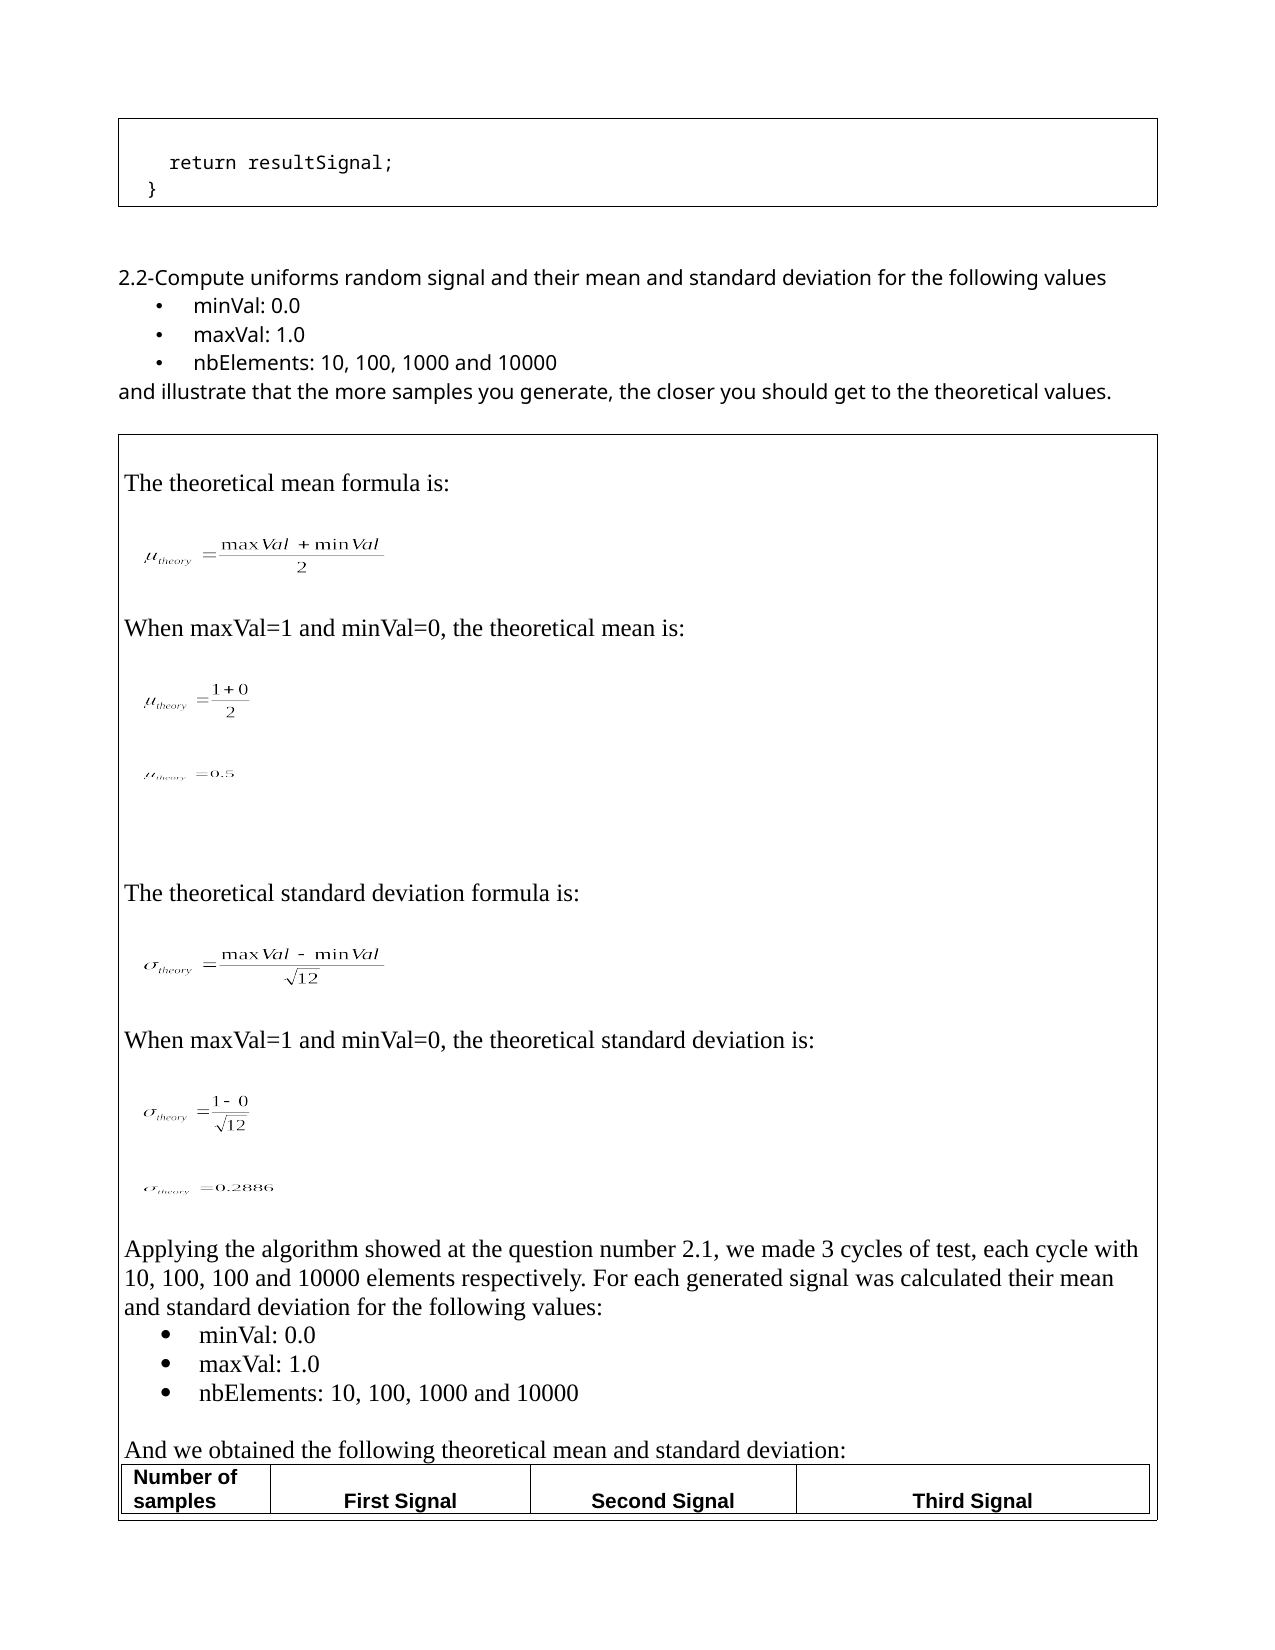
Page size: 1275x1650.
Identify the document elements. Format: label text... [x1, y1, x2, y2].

table_header Third Signal [797, 1465, 1149, 1513]
list nbElements: 10, 100, 1000 and 10000 [156, 348, 1157, 377]
table_header First Signal [271, 1465, 530, 1513]
table_header Second Signal [531, 1465, 796, 1513]
list maxVal: 1.0 [156, 320, 1157, 348]
text 2.2-Compute uniforms random signal and their mean and standard deviation for the following values [118, 263, 1157, 292]
table_header Number of samples [122, 1465, 270, 1513]
text and illustrate that the more samples you generate, the closer you should get to the theoretical values. [118, 377, 1157, 405]
table_header return resultSignal; } [119, 119, 1157, 206]
list minVal: 0.0 [156, 292, 1157, 320]
table_header The theoretical mean formula is: When maxVal=1 and minVal=0, the theoretical mean is: The theoretical standard deviation formula is: When maxVal=1 and minVal=0, the theoretical standard deviation is: Applying the algorithm showed at the question number 2.1, we made 3 cycles of test, each cycle with 10, 100, 100 and 10000 elements respectively. For each generated signal was calculated their mean and standard deviation for the following values: minVal: 0.0 maxVal: 1.0 nbElements: 10, 100, 1000 and 10000 And we obtained the following theoretical mean and standard deviation: [119, 435, 1157, 1520]
